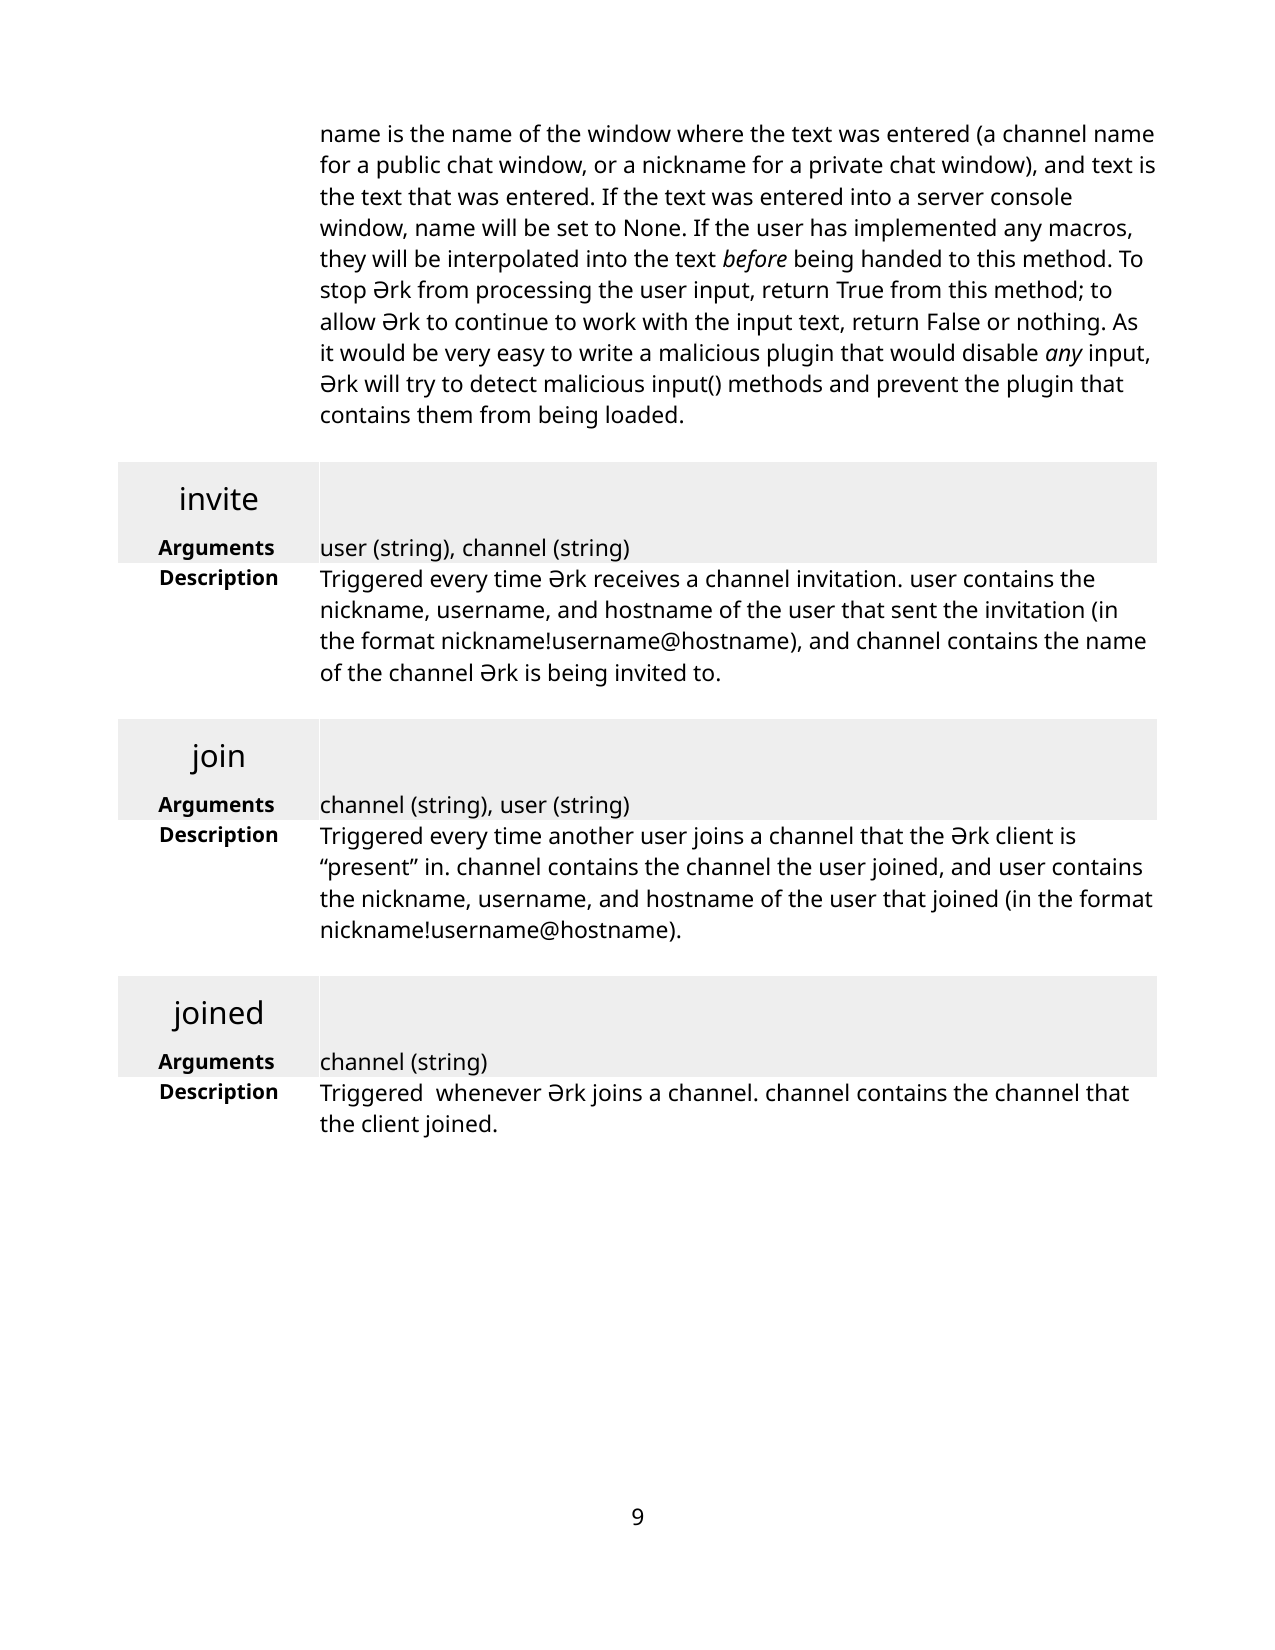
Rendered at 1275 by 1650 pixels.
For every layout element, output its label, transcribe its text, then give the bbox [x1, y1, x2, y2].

table_cell name is the name of the window where the text was entered (a channel name for a public chat window, or a nickname for a private chat window), and text is the text that was entered. If the text was entered into a server console window, name will be set to None. If the user has implemented any macros, they will be interpolated into the text before being handed to this method. To stop Ərk from processing the user input, return True from this method; to allow Ərk to continue to work with the input text, return False or nothing. As it would be very easy to write a malicious plugin that would disable any input, Ərk will try to detect malicious input() methods and prevent the plugin that contains them from being loaded. [320, 118, 1157, 431]
table_cell Description [118, 820, 319, 945]
table_header [320, 719, 1157, 789]
table_cell channel (string), user (string) [320, 789, 1157, 820]
table_cell [118, 118, 319, 431]
table_cell Arguments [118, 789, 319, 820]
table_cell Description [118, 1077, 319, 1140]
table_cell channel (string) [320, 1046, 1157, 1077]
table_header invite [118, 462, 319, 532]
table_cell Arguments [118, 1046, 319, 1077]
table_header [320, 976, 1157, 1046]
table_cell Triggered every time another user joins a channel that the Ərk client is “present” in. channel contains the channel the user joined, and user contains the nickname, username, and hostname of the user that joined (in the format nickname!username@hostname). [320, 820, 1157, 945]
table_cell Description [118, 563, 319, 688]
table_header [320, 462, 1157, 532]
table_cell user (string), channel (string) [320, 532, 1157, 563]
table_header joined [118, 976, 319, 1046]
table_cell Arguments [118, 532, 319, 563]
table_header join [118, 719, 319, 789]
table_cell Triggered every time Ərk receives a channel invitation. user contains the nickname, username, and hostname of the user that sent the invitation (in the format nickname!username@hostname), and channel contains the name of the channel Ərk is being invited to. [320, 563, 1157, 688]
table_cell Triggered whenever Ərk joins a channel. channel contains the channel that the client joined. [320, 1077, 1157, 1140]
